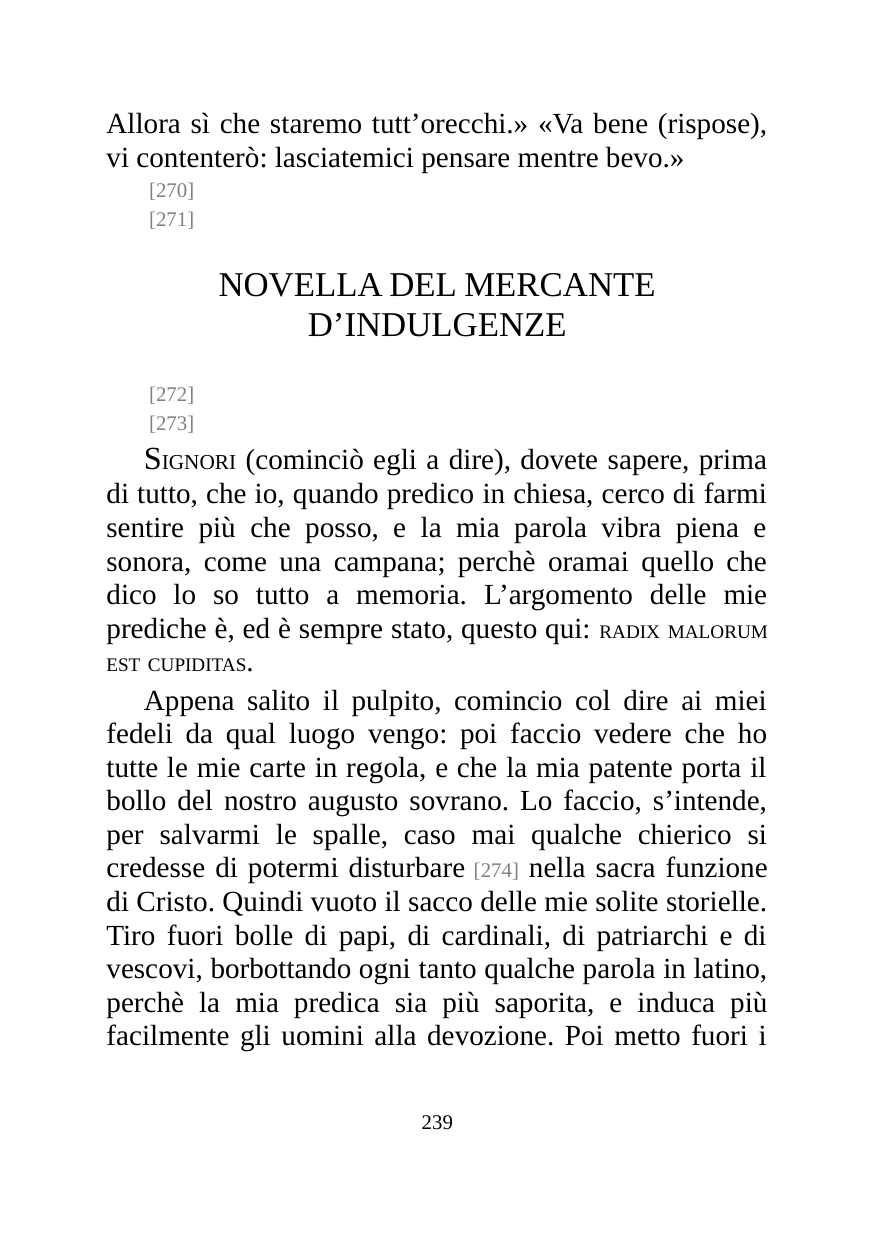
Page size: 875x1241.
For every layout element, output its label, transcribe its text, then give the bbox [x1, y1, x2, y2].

text [270] [106, 178, 768, 202]
text NOVELLA DEL MERCANTE D’INDULGENZE [106, 264, 768, 344]
text Allora sì che staremo tutt’orecchi.» «Va bene (rispose), vi contenterò: lasciatemici pensare mentre bevo.» [106, 106, 768, 173]
text [271] [106, 207, 768, 231]
text [272] [106, 381, 768, 406]
text [273] [106, 411, 768, 434]
text Signori (cominciò egli a dire), dovete sapere, prima di tutto, che io, quando predico in chiesa, cerco di farmi sentire più che posso, e la mia parola vibra piena e sonora, come una campana; perchè oramai quello che dico lo so tutto a memoria. L’argomento delle mie prediche è, ed è sempre stato, questo qui: radix malorum est cupiditas. [106, 439, 768, 678]
text Appena salito il pulpito, comincio col dire ai miei fedeli da qual luogo vengo: poi faccio vedere che ho tutte le mie carte in regola, e che la mia patente porta il bollo del nostro augusto sovrano. Lo faccio, s’intende, per salvarmi le spalle, caso mai qualche chierico si credesse di potermi disturbare [274] nella sacra funzione di Cristo. Quindi vuoto il sacco delle mie solite storielle. Tiro fuori bolle di papi, di cardinali, di patriarchi e di vescovi, borbottando ogni tanto qualche parola in latino, perchè la mia predica sia più saporita, e induca più facilmente gli uomini alla devozione. Poi metto fuori i [106, 683, 768, 1052]
